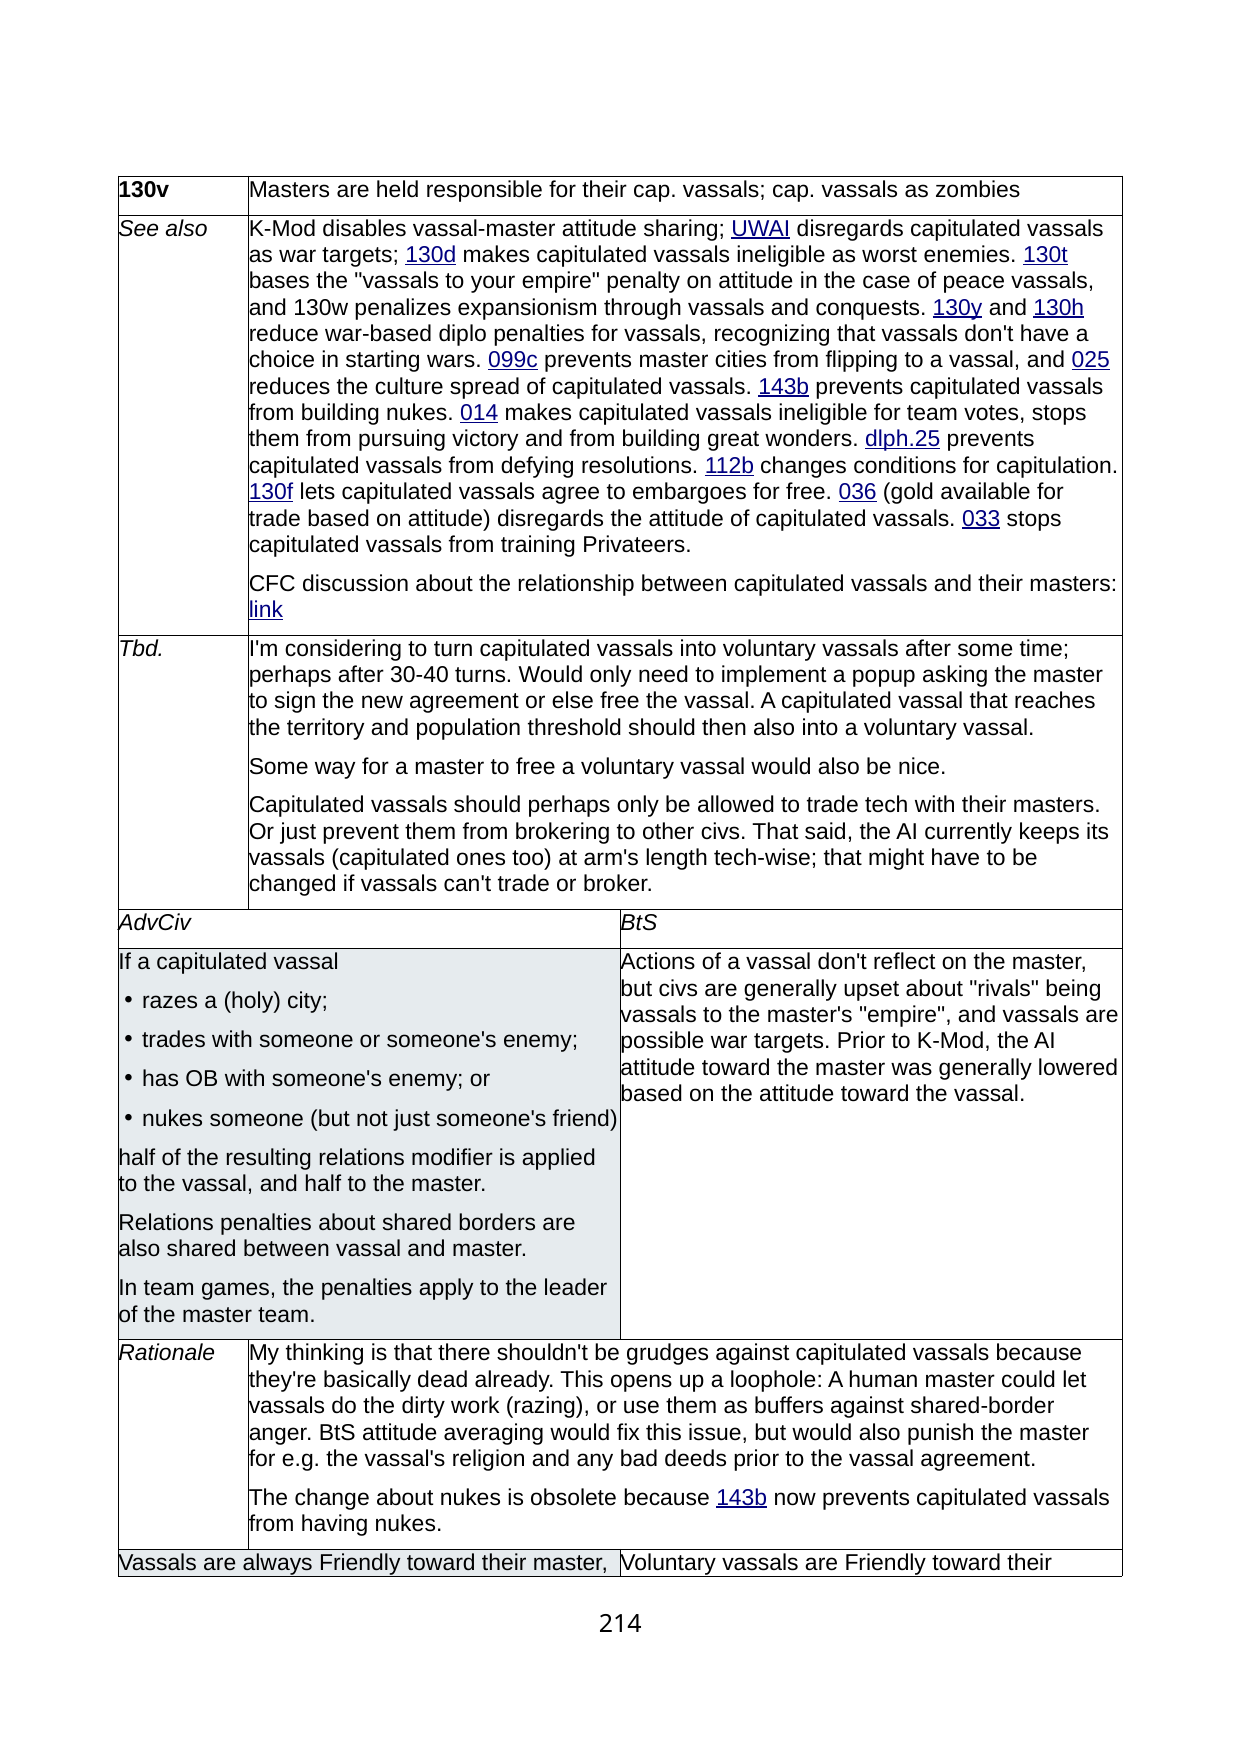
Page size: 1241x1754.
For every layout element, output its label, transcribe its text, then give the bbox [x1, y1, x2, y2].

table_cell Rationale [119, 1340, 248, 1549]
table_cell BtS [621, 910, 1122, 948]
table_cell My thinking is that there shouldn't be grudges against capitulated vassals because they're basically dead already. This opens up a loophole: A human master could let vassals do the dirty work (razing), or use them as buffers against shared-border anger. BtS attitude averaging would fix this issue, but would also punish the master for e.g. the vassal's religion and any bad deeds prior to the vassal agreement. The change about nukes is obsolete because 143b now prevents capitulated vassals from having nukes. [249, 1340, 1122, 1549]
table_cell I'm considering to turn capitulated vassals into voluntary vassals after some time; perhaps after 30-40 turns. Would only need to implement a popup asking the master to sign the new agreement or else free the vassal. A capitulated vassal that reaches the territory and population threshold should then also into a voluntary vassal. Some way for a master to free a voluntary vassal would also be nice. Capitulated vassals should perhaps only be allowed to trade tech with their masters. Or just prevent them from brokering to other civs. That said, the AI currently keeps its vassals (capitulated ones too) at arm's length tech-wise; that might have to be changed if vassals can't trade or broker. [249, 636, 1122, 909]
table_header 130v [119, 177, 248, 214]
table_cell Voluntary vassals are Friendly toward their [621, 1550, 1122, 1576]
table_cell Actions of a vassal don't reflect on the master, but civs are generally upset about "rivals" being vassals to the master's "empire", and vassals are possible war targets. Prior to K-Mod, the AI attitude toward the master was generally lowered based on the attitude toward the vassal. [621, 949, 1122, 1339]
table_cell Tbd. [119, 636, 248, 909]
table_cell K-Mod disables vassal-master attitude sharing; UWAI disregards capitulated vassals as war targets; 130d makes capitulated vassals ineligible as worst enemies. 130t bases the "vassals to your empire" penalty on attitude in the case of peace vassals, and 130w penalizes expansionism through vassals and conquests. 130y and 130h reduce war-based diplo penalties for vassals, recognizing that vassals don't have a choice in starting wars. 099c prevents master cities from flipping to a vassal, and 025 reduces the culture spread of capitulated vassals. 143b prevents capitulated vassals from building nukes. 014 makes capitulated vassals ineligible for team votes, stops them from pursuing victory and from building great wonders. dlph.25 prevents capitulated vassals from defying resolutions. 112b changes conditions for capitulation. 130f lets capitulated vassals agree to embargoes for free. 036 (gold available for trade based on attitude) disregards the attitude of capitulated vassals. 033 stops capitulated vassals from training Privateers. CFC discussion about the relationship between capitulated vassals and their masters: link [249, 216, 1122, 635]
table_cell See also [119, 216, 248, 635]
table_cell Vassals are always Friendly toward their master, [119, 1550, 620, 1576]
table_cell AdvCiv [119, 910, 620, 948]
table_header Masters are held responsible for their cap. vassals; cap. vassals as zombies [249, 177, 1122, 214]
table_cell If a capitulated vassal razes a (holy) city; trades with someone or someone's enemy; has OB with someone's enemy; or nukes someone (but not just someone's friend) half of the resulting relations modifier is applied to the vassal, and half to the master. Relations penalties about shared borders are also shared between vassal and master. In team games, the penalties apply to the leader of the master team. [119, 949, 620, 1339]
